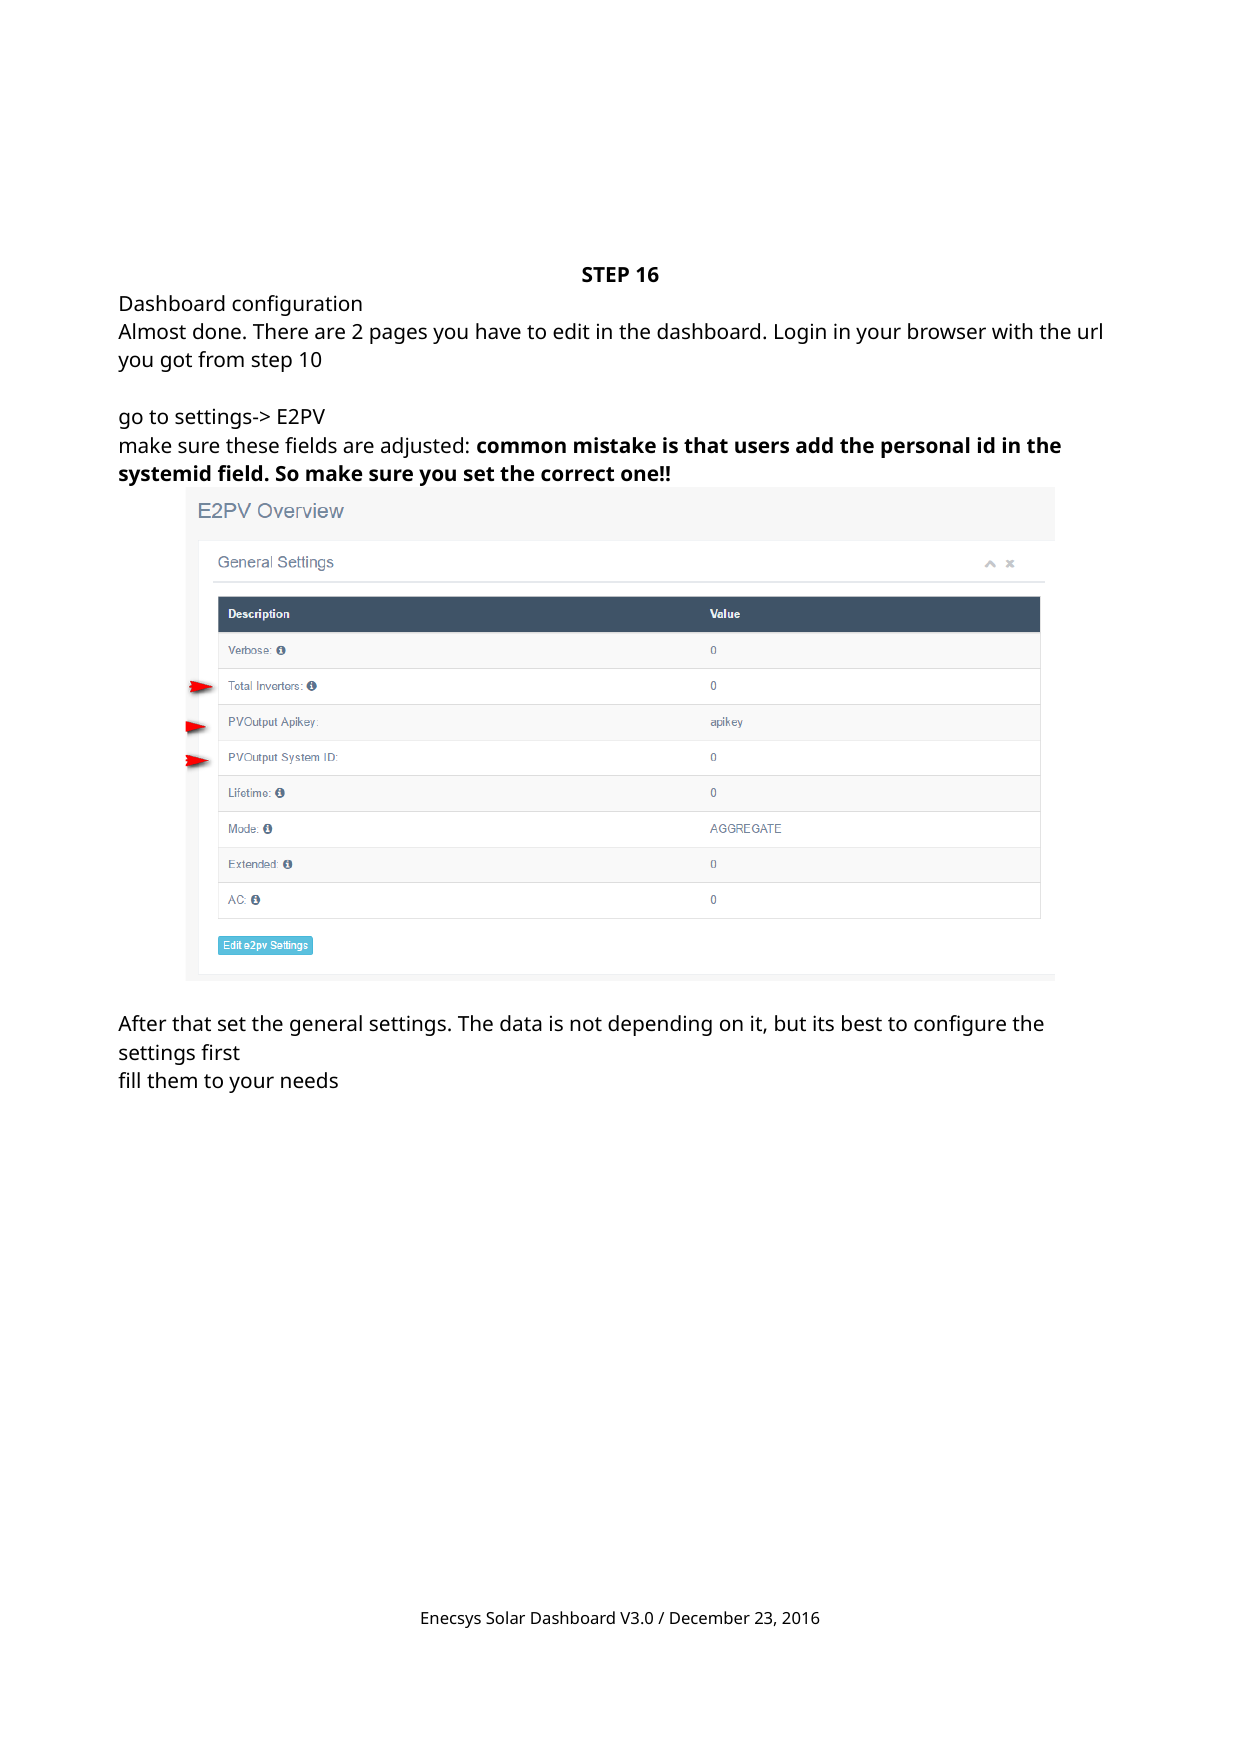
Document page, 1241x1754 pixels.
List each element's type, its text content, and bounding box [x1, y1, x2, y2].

text After that set the general settings. The data is not depending on it, but its best to configure the settings first [118, 1009, 1122, 1066]
text STEP 16 [118, 260, 1122, 289]
text fill them to your needs [118, 1066, 1122, 1095]
picture [185, 487, 1055, 981]
text go to settings-> E2PV [118, 402, 1122, 431]
text Dashboard configuration [118, 289, 1122, 317]
text make sure these fields are adjusted: common mistake is that users add the personal id in the systemid field. So make sure you set the correct one!! [118, 431, 1122, 488]
text Almost done. There are 2 pages you have to edit in the dashboard. Login in your browser with the url you got from step 10 [118, 317, 1122, 374]
